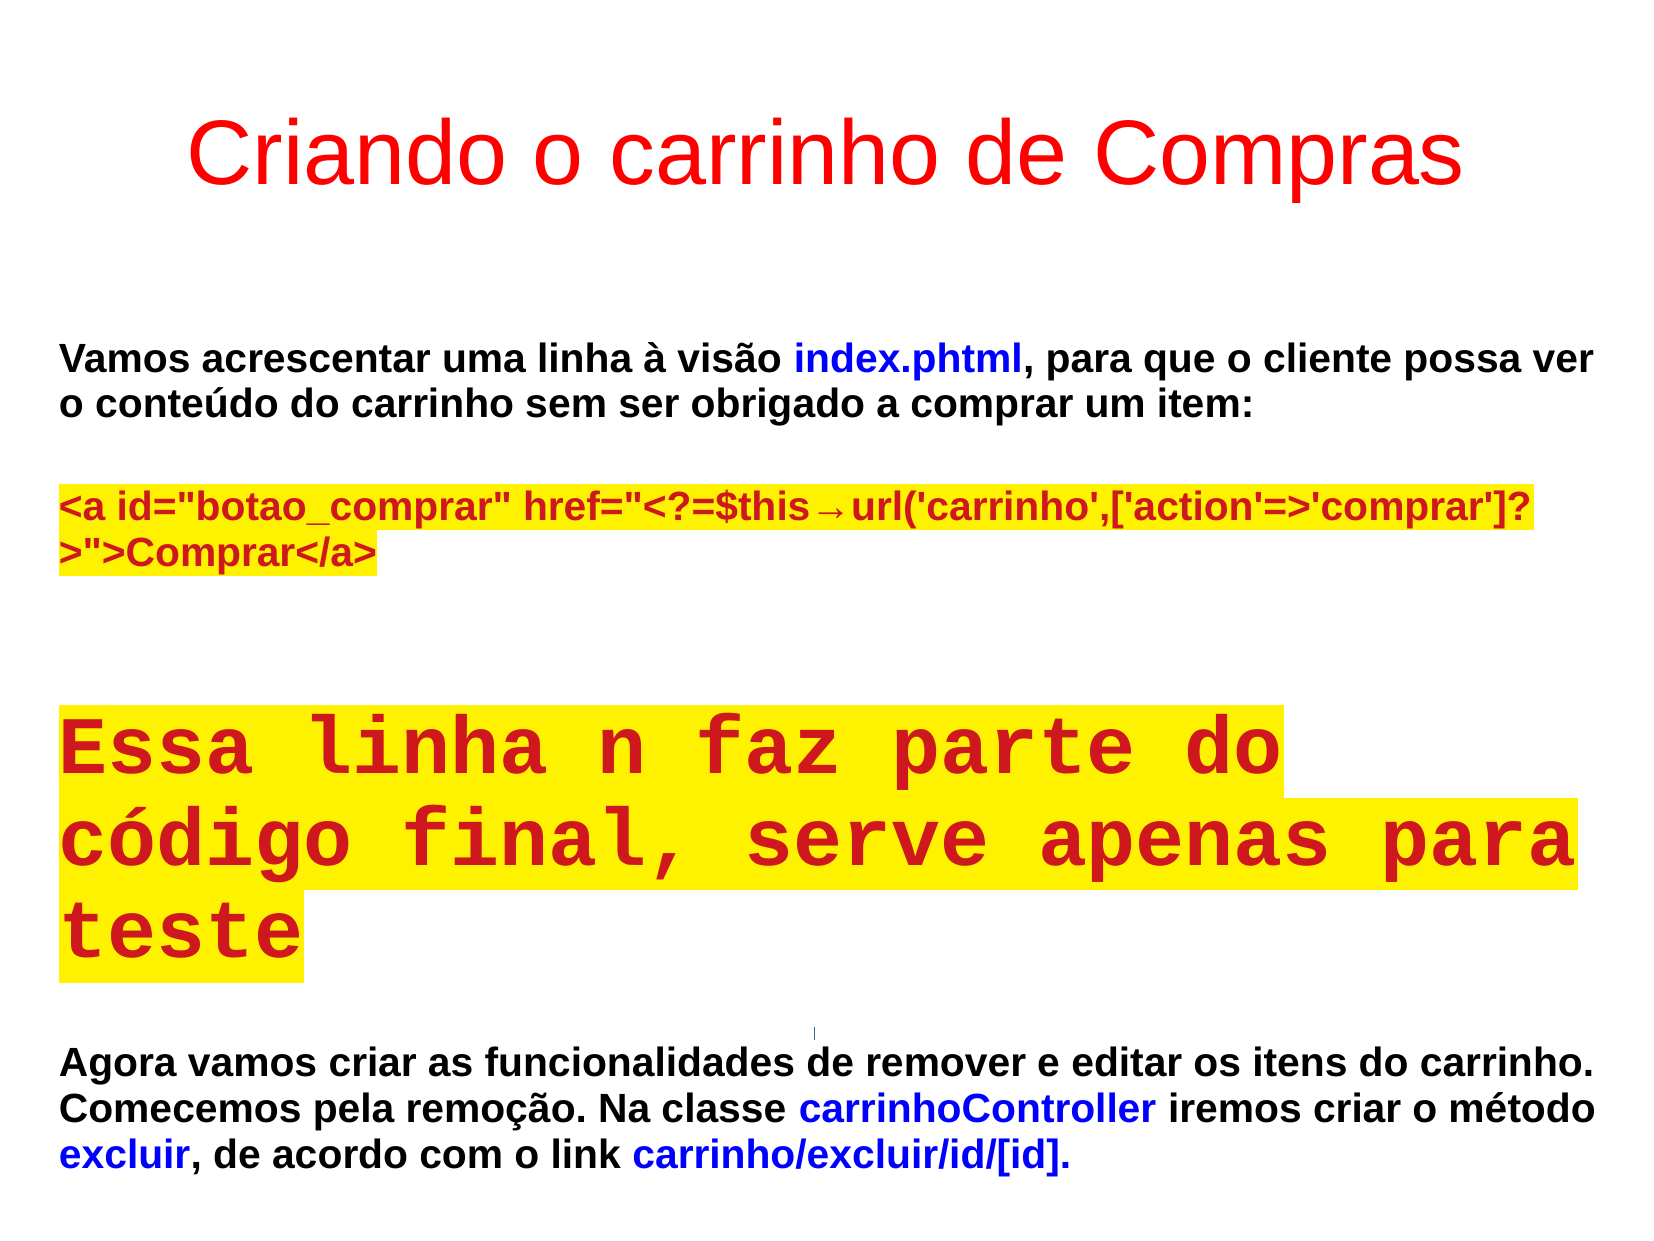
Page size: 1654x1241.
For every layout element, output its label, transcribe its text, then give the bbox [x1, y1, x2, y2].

list Vamos acrescentar uma linha à visão index.phtml, para que o cliente possa ver o conteúdo do carrinho sem ser obrigado a comprar um item: <a id="botao_comprar" href="<?=$this→url('carrinho',['action'=>'comprar']?>">Comprar</a> Essa linha n faz parte do código final, serve apenas para teste Agora vamos criar as funcionalidades de remover e editar os itens do carrinho. Comecemos pela remoção. Na classe carrinhoController iremos criar o método excluir, de acordo com o link carrinho/excluir/id/[id]. [59, 283, 1607, 1182]
title Criando o carrinho de Compras [82, 49, 1571, 257]
